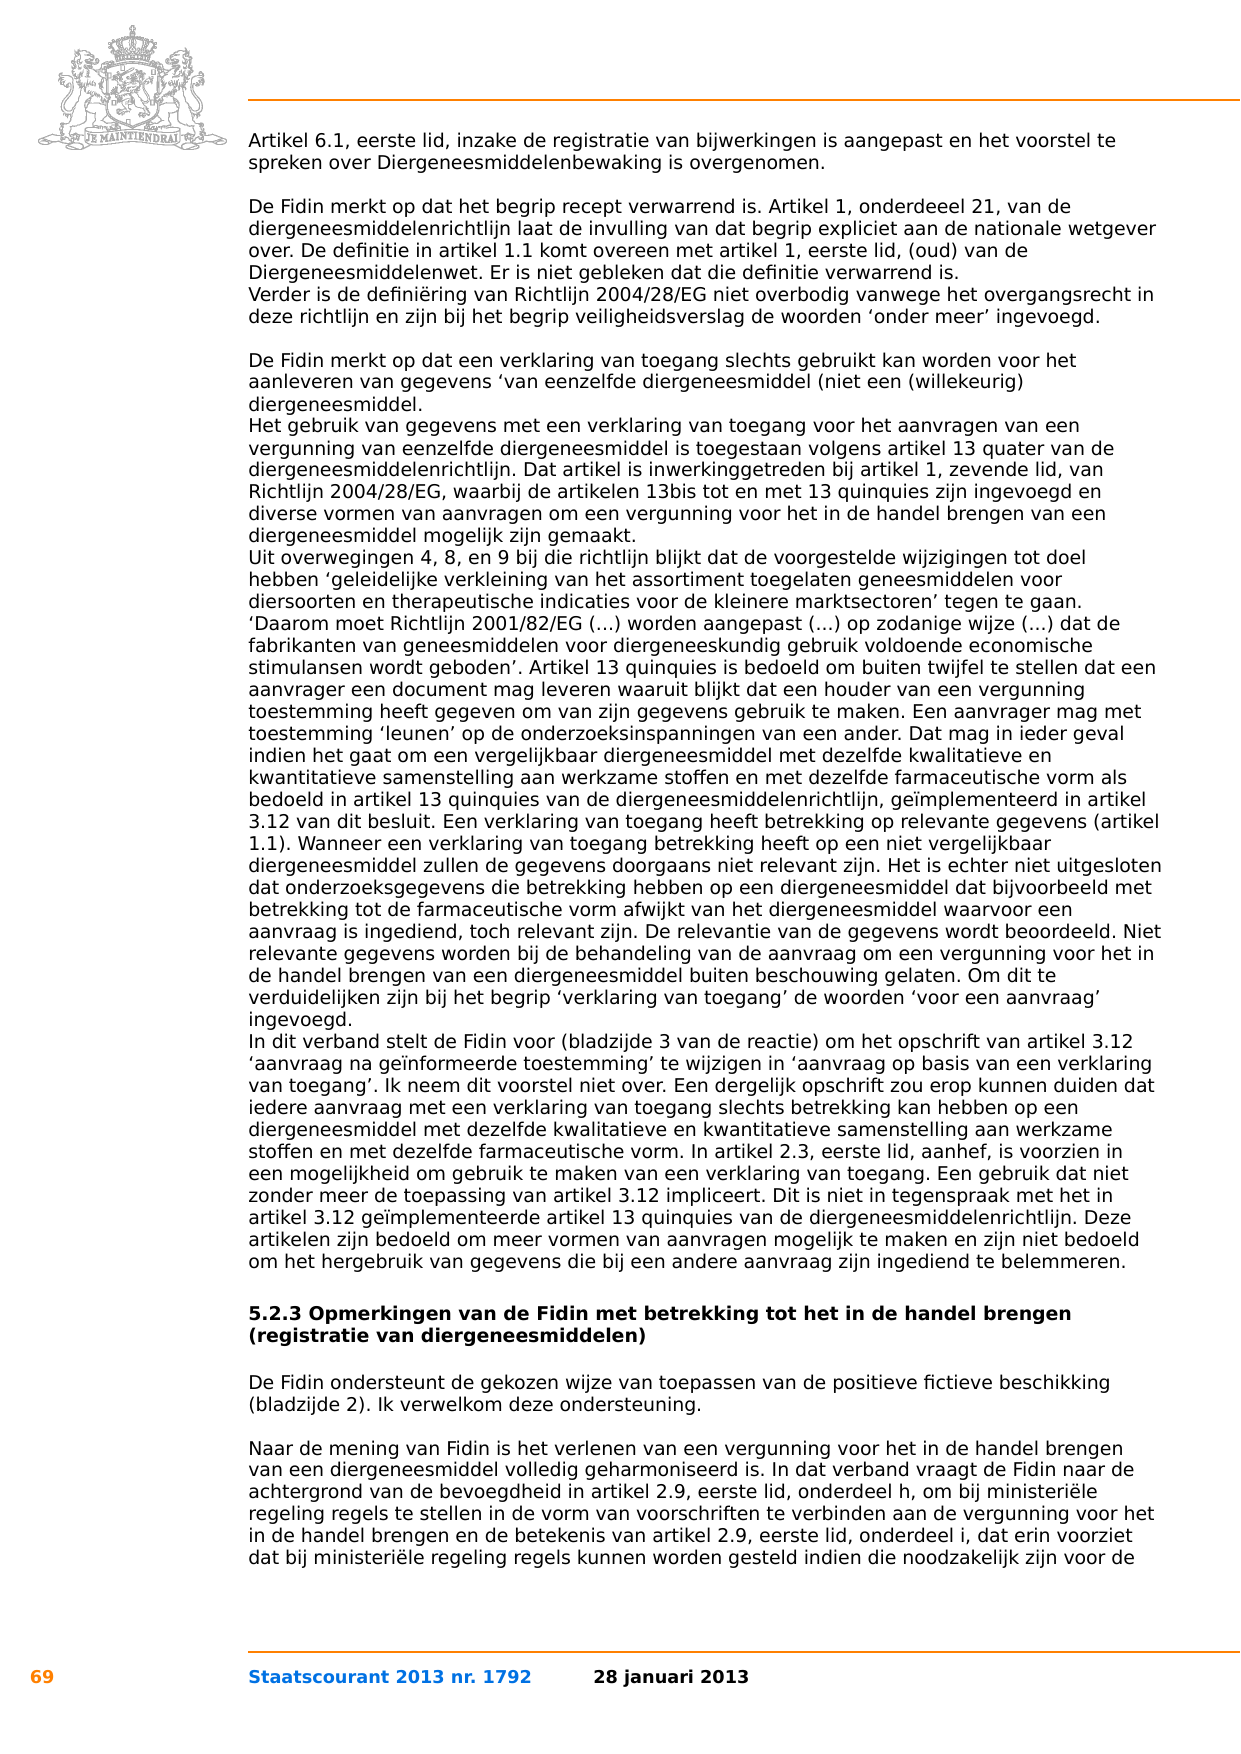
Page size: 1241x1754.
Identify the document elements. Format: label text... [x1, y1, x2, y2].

text Verder is de definiëring van Richtlijn 2004/28/EG niet overbodig vanwege het overgangsrecht in deze richtlijn en zijn bij het begrip veiligheidsverslag de woorden ‘onder meer’ ingevoegd. [248, 284, 1163, 328]
text Uit overwegingen 4, 8, en 9 bij die richtlijn blijkt dat de voorgestelde wijzigingen tot doel hebben ‘geleidelijke verkleining van het assortiment toegelaten geneesmiddelen voor diersoorten en therapeutische indicaties voor de kleinere marktsectoren’ tegen te gaan. ‘Daarom moet Richtlijn 2001/82/EG (...) worden aangepast (...) op zodanige wijze (...) dat de fabrikanten van geneesmiddelen voor diergeneeskundig gebruik voldoende economische stimulansen wordt geboden’. Artikel 13 quinquies is bedoeld om buiten twijfel te stellen dat een aanvrager een document mag leveren waaruit blijkt dat een houder van een vergunning toestemming heeft gegeven om van zijn gegevens gebruik te maken. Een aanvrager mag met toestemming ‘leunen’ op de onderzoeksinspanningen van een ander. Dat mag in ieder geval indien het gaat om een vergelijkbaar diergeneesmiddel met dezelfde kwalitatieve en kwantitatieve samenstelling aan werkzame stoffen en met dezelfde farmaceutische vorm als bedoeld in artikel 13 quinquies van de diergeneesmiddelenrichtlijn, geïmplementeerd in artikel 3.12 van dit besluit. Een verklaring van toegang heeft betrekking op relevante gegevens (artikel 1.1). Wanneer een verklaring van toegang betrekking heeft op een niet vergelijkbaar diergeneesmiddel zullen de gegevens doorgaans niet relevant zijn. Het is echter niet uitgesloten dat onderzoeksgegevens die betrekking hebben op een diergeneesmiddel dat bijvoorbeeld met betrekking tot de farmaceutische vorm afwijkt van het diergeneesmiddel waarvoor een aanvraag is ingediend, toch relevant zijn. De relevantie van de gegevens wordt beoordeeld. Niet relevante gegevens worden bij de behandeling van de aanvraag om een vergunning voor het in de handel brengen van een diergeneesmiddel buiten beschouwing gelaten. Om dit te verduidelijken zijn bij het begrip ‘verklaring van toegang’ de woorden ‘voor een aanvraag’ ingevoegd. [248, 547, 1163, 1031]
text De Fidin merkt op dat een verklaring van toegang slechts gebruikt kan worden voor het aanleveren van gegevens ‘van eenzelfde diergeneesmiddel (niet een (willekeurig) diergeneesmiddel. [248, 349, 1163, 415]
text Naar de mening van Fidin is het verlenen van een vergunning voor het in de handel brengen van een diergeneesmiddel volledig geharmoniseerd is. In dat verband vraagt de Fidin naar de achtergrond van de bevoegdheid in artikel 2.9, eerste lid, onderdeel h, om bij ministeriële regeling regels te stellen in de vorm van voorschriften te verbinden aan de vergunning voor het in de handel brengen en de betekenis van artikel 2.9, eerste lid, onderdeel i, dat erin voorziet dat bij ministeriële regeling regels kunnen worden gesteld indien die noodzakelijk zijn voor de [248, 1437, 1163, 1569]
text Het gebruik van gegevens met een verklaring van toegang voor het aanvragen van een vergunning van eenzelfde diergeneesmiddel is toegestaan volgens artikel 13 quater van de diergeneesmiddelenrichtlijn. Dat artikel is inwerkinggetreden bij artikel 1, zevende lid, van Richtlijn 2004/28/EG, waarbij de artikelen 13bis tot en met 13 quinquies zijn ingevoegd en diverse vormen van aanvragen om een vergunning voor het in de handel brengen van een diergeneesmiddel mogelijk zijn gemaakt. [248, 415, 1163, 547]
subtitle 5.2.3 Opmerkingen van de Fidin met betrekking tot het in de handel brengen (registratie van diergeneesmiddelen) [248, 1303, 1163, 1347]
text De Fidin merkt op dat het begrip recept verwarrend is. Artikel 1, onderdeeel 21, van de diergeneesmiddelenrichtlijn laat de invulling van dat begrip expliciet aan de nationale wetgever over. De definitie in artikel 1.1 komt overeen met artikel 1, eerste lid, (oud) van de Diergeneesmiddelenwet. Er is niet gebleken dat die definitie verwarrend is. [248, 196, 1163, 284]
text De Fidin ondersteunt de gekozen wijze van toepassen van de positieve fictieve beschikking (bladzijde 2). Ik verwelkom deze ondersteuning. [248, 1372, 1163, 1416]
text In dit verband stelt de Fidin voor (bladzijde 3 van de reactie) om het opschrift van artikel 3.12 ‘aanvraag na geïnformeerde toestemming’ te wijzigen in ‘aanvraag op basis van een verklaring van toegang’. Ik neem dit voorstel niet over. Een dergelijk opschrift zou erop kunnen duiden dat iedere aanvraag met een verklaring van toegang slechts betrekking kan hebben op een diergeneesmiddel met dezelfde kwalitatieve en kwantitatieve samenstelling aan werkzame stoffen en met dezelfde farmaceutische vorm. In artikel 2.3, eerste lid, aanhef, is voorzien in een mogelijkheid om gebruik te maken van een verklaring van toegang. Een gebruik dat niet zonder meer de toepassing van artikel 3.12 impliceert. Dit is niet in tegenspraak met het in artikel 3.12 geïmplementeerde artikel 13 quinquies van de diergeneesmiddelenrichtlijn. Deze artikelen zijn bedoeld om meer vormen van aanvragen mogelijk te maken en zijn niet bedoeld om het hergebruik van gegevens die bij een andere aanvraag zijn ingediend te belemmeren. [248, 1031, 1163, 1273]
picture [38, 25, 227, 150]
text Artikel 6.1, eerste lid, inzake de registratie van bijwerkingen is aangepast en het voorstel te spreken over Diergeneesmiddelenbewaking is overgenomen. [248, 130, 1163, 174]
